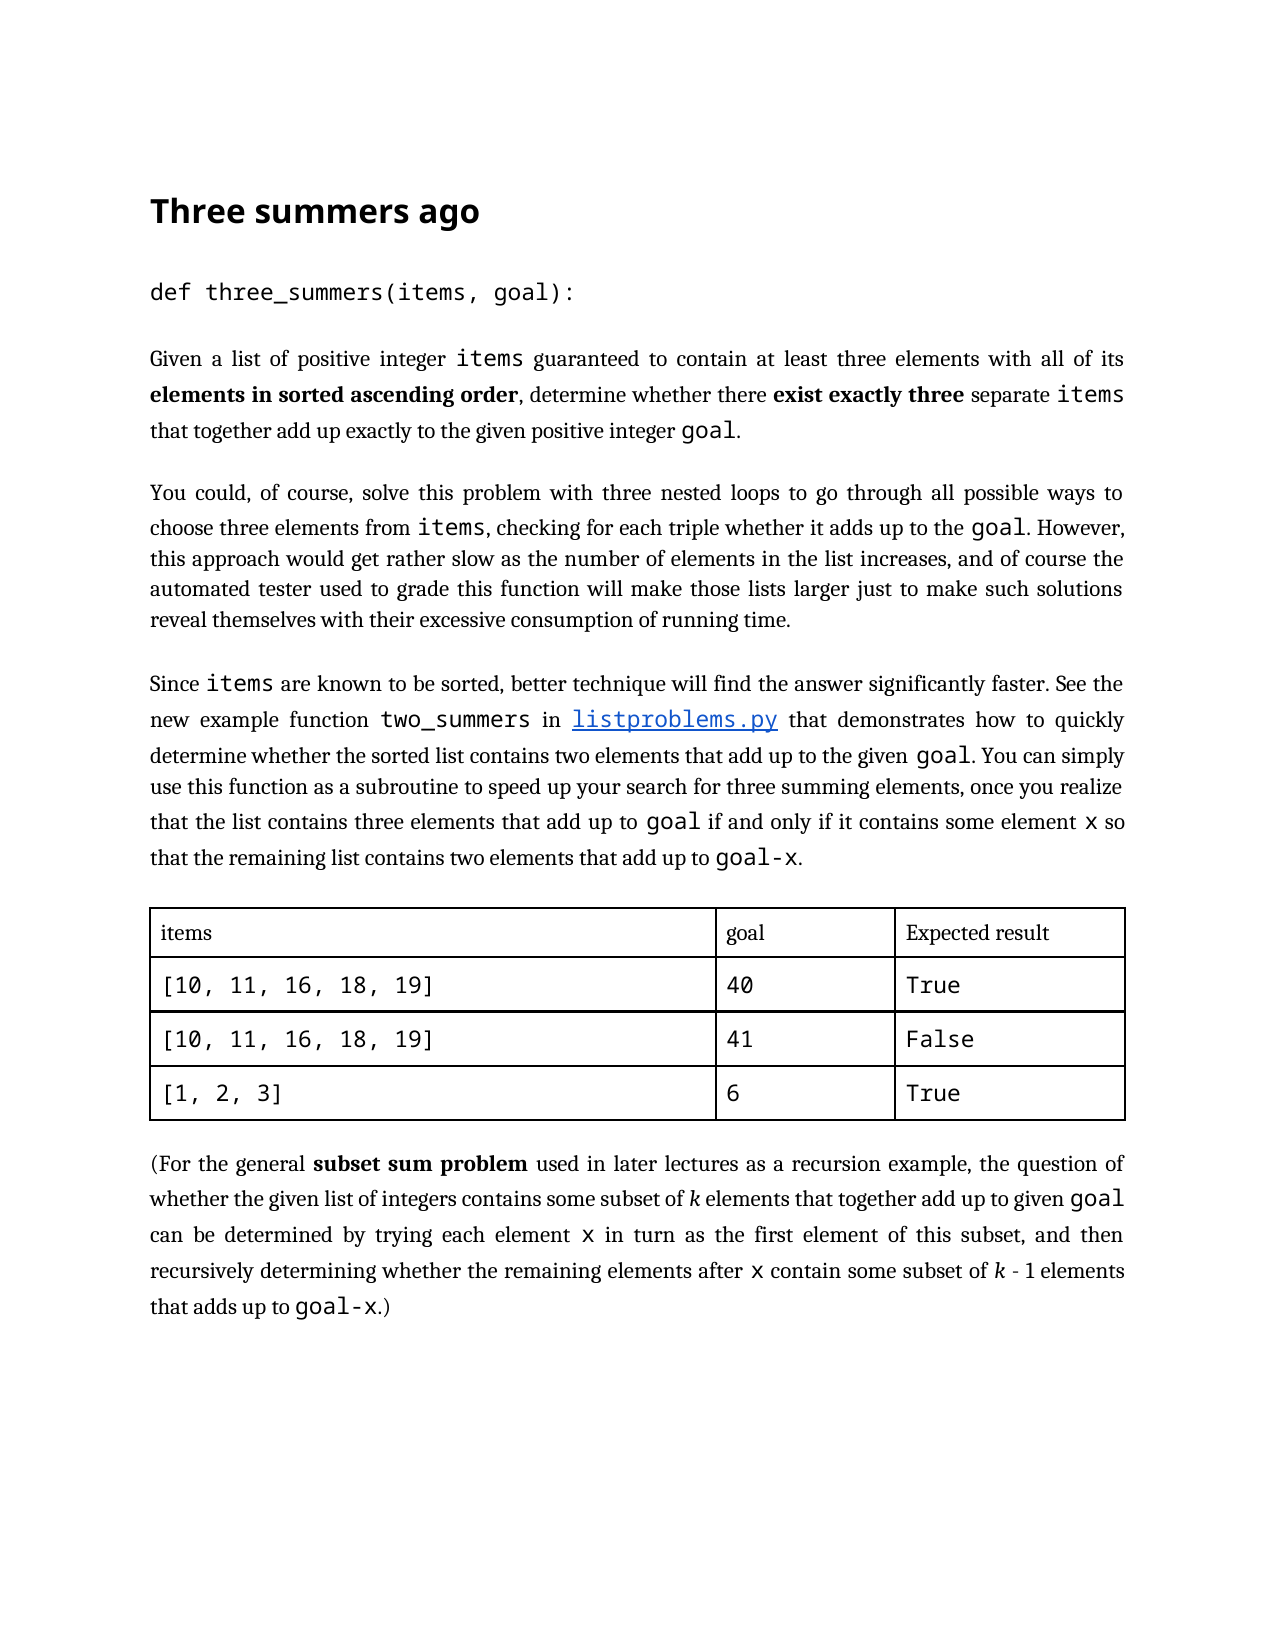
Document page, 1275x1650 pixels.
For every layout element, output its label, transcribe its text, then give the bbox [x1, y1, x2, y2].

text (For the general subset sum problem used in later lectures as a recursion example, the question of whether the given list of integers contains some subset of k elements that together add up to given goal can be determined by trying each element x in turn as the first element of this subset, and then recursively determining whether the remaining elements after x contain some subset of k - 1 elements that adds up to goal-x.) [150, 1151, 1125, 1321]
table_cell True [896, 1067, 1124, 1119]
text Given a list of positive integer items guaranteed to contain at least three elements with all of its elements in sorted ascending order, determine whether there exist exactly three separate items that together add up exactly to the given positive integer goal. [150, 342, 1125, 445]
table_cell True [896, 958, 1124, 1010]
table_header items [151, 909, 715, 956]
table_cell [10, 11, 16, 18, 19] [151, 958, 715, 1010]
text Since items are known to be sorted, better technique will find the answer significantly faster. See the new example function two_summers in listproblems.py that demonstrates how to quickly determine whether the sorted list contains two elements that add up to the given goal. You can simply use this function as a subroutine to speed up your search for three summing elements, once you realize that the list contains three elements that add up to goal if and only if it contains some element x so that the remaining list contains two elements that add up to goal-x. [150, 667, 1125, 872]
table_header goal [717, 909, 894, 956]
table_header Expected result [896, 909, 1124, 956]
table_cell 41 [717, 1013, 894, 1064]
table_cell [1, 2, 3] [151, 1067, 715, 1119]
table_cell 6 [717, 1067, 894, 1119]
text You could, of course, solve this problem with three nested loops to go through all possible ways to choose three elements from items, checking for each triple whether it adds up to the goal. However, this approach would get rather slow as the number of elements in the list increases, and of course the automated tester used to grade this function will make those lists larger just to make such solutions reveal themselves with their excessive consumption of running time. [150, 480, 1125, 633]
text def three_summers(items, goal): [150, 276, 1125, 307]
table_cell [10, 11, 16, 18, 19] [151, 1013, 715, 1064]
subtitle Three summers ago [150, 187, 1125, 233]
table_cell 40 [717, 958, 894, 1010]
table_cell False [896, 1013, 1124, 1064]
